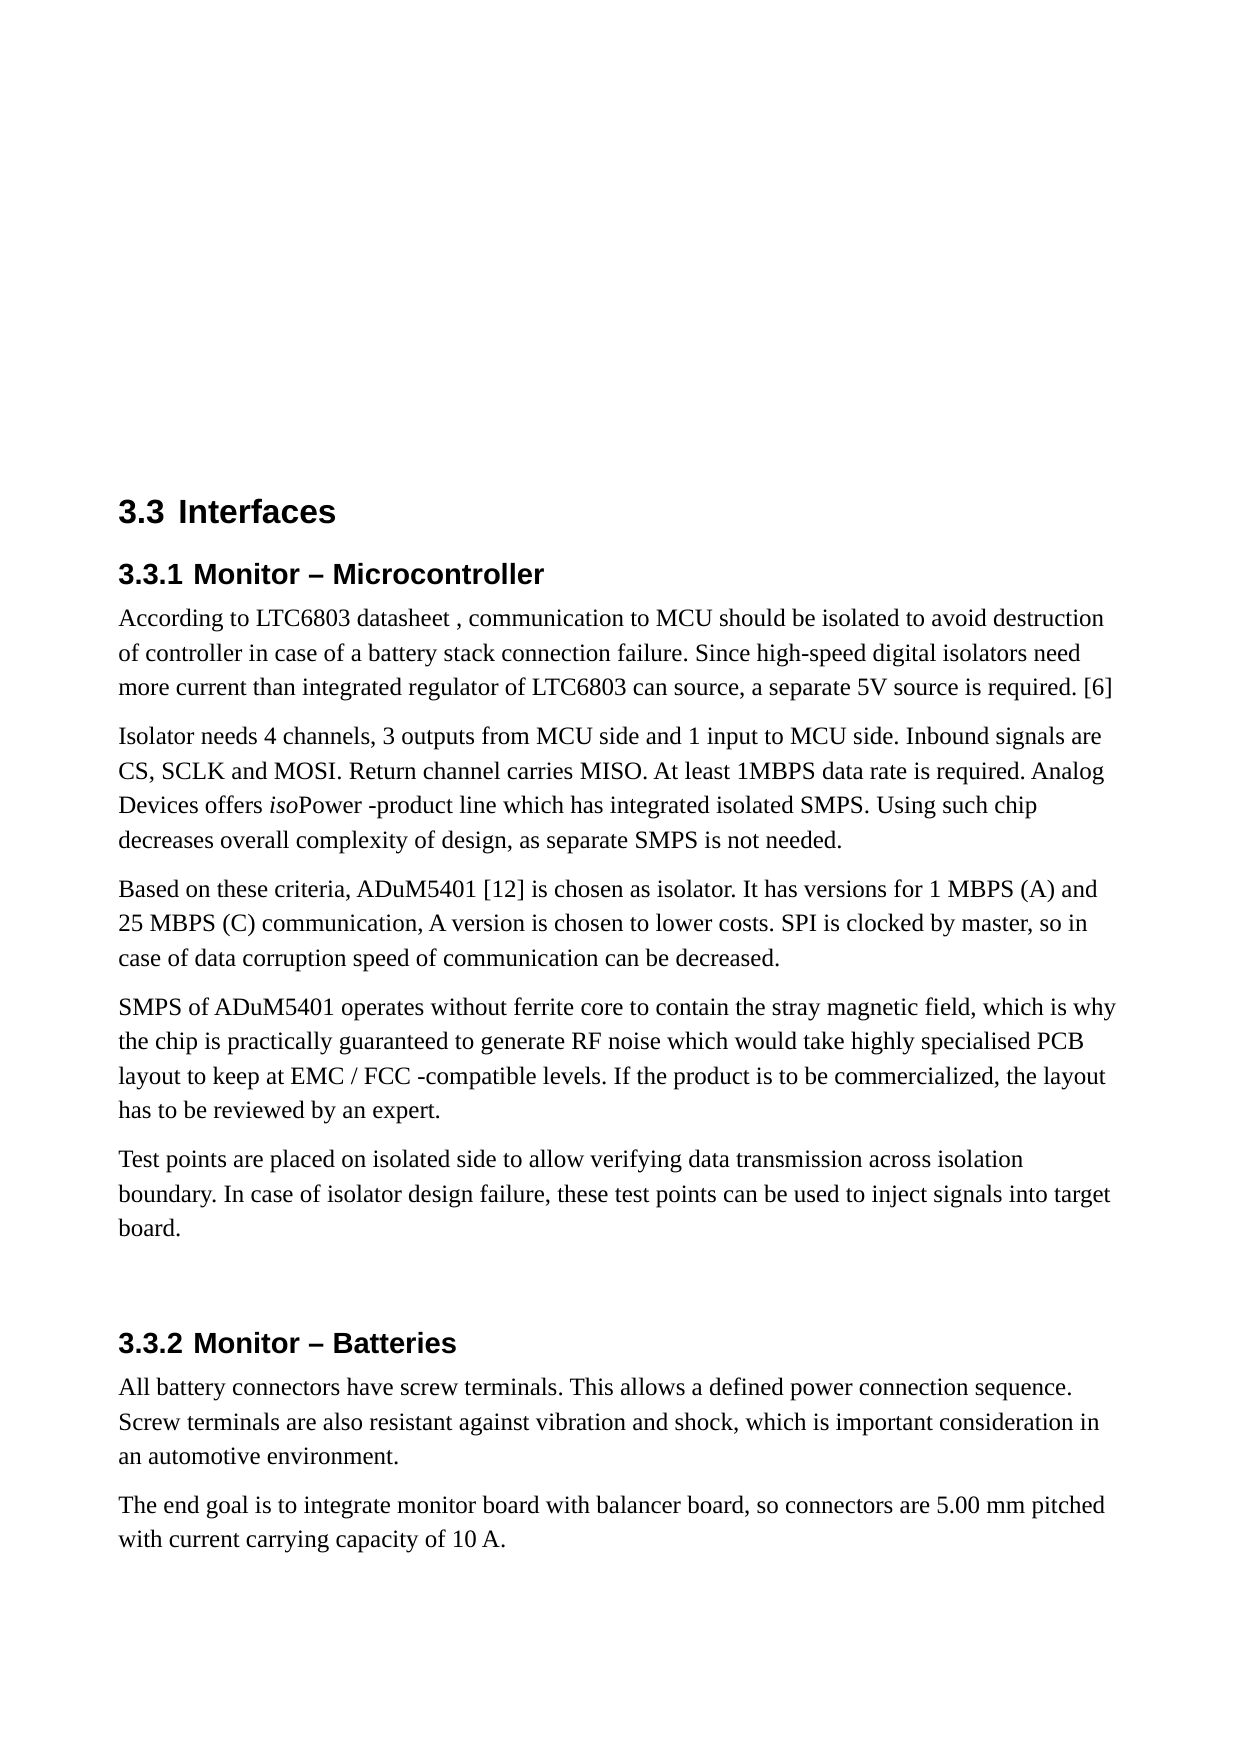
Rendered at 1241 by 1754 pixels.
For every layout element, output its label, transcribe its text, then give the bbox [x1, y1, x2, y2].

text SMPS of ADuM5401 operates without ferrite core to contain the stray magnetic field, which is why the chip is practically guaranteed to generate RF noise which would take highly specialised PCB layout to keep at EMC / FCC -compatible levels. If the product is to be commercialized, the layout has to be reviewed by an expert. [118, 992, 1122, 1124]
text The end goal is to integrate monitor board with balancer board, so connectors are 5.00 mm pitched with current carrying capacity of 10 A. [118, 1490, 1122, 1553]
text According to LTC6803 datasheet , communication to MCU should be isolated to avoid destruction of controller in case of a battery stack connection failure. Since high-speed digital isolators need more current than integrated regulator of LTC6803 can source, a separate 5V source is required. [6] [118, 603, 1122, 701]
subtitle 3.3 Interfaces [118, 492, 1122, 530]
subtitle 3.3.1 Monitor – Microcontroller [118, 557, 1122, 591]
text Isolator needs 4 channels, 3 outputs from MCU side and 1 input to MCU side. Inbound signals are CS, SCLK and MOSI. Return channel carries MISO. At least 1MBPS data rate is required. Analog Devices offers isoPower -product line which has integrated isolated SMPS. Using such chip decreases overall complexity of design, as separate SMPS is not needed. [118, 721, 1122, 853]
subtitle 3.3.2 Monitor – Batteries [118, 1326, 1122, 1359]
text All battery connectors have screw terminals. This allows a defined power connection sequence. Screw terminals are also resistant against vibration and shock, which is important consideration in an automotive environment. [118, 1372, 1122, 1470]
text Based on these criteria, ADuM5401 [12] is chosen as isolator. It has versions for 1 MBPS (A) and 25 MBPS (C) communication, A version is chosen to lower costs. SPI is clocked by master, so in case of data corruption speed of communication can be decreased. [118, 874, 1122, 972]
text Test points are placed on isolated side to allow verifying data transmission across isolation boundary. In case of isolator design failure, these test points can be used to inject signals into target board. [118, 1144, 1122, 1242]
